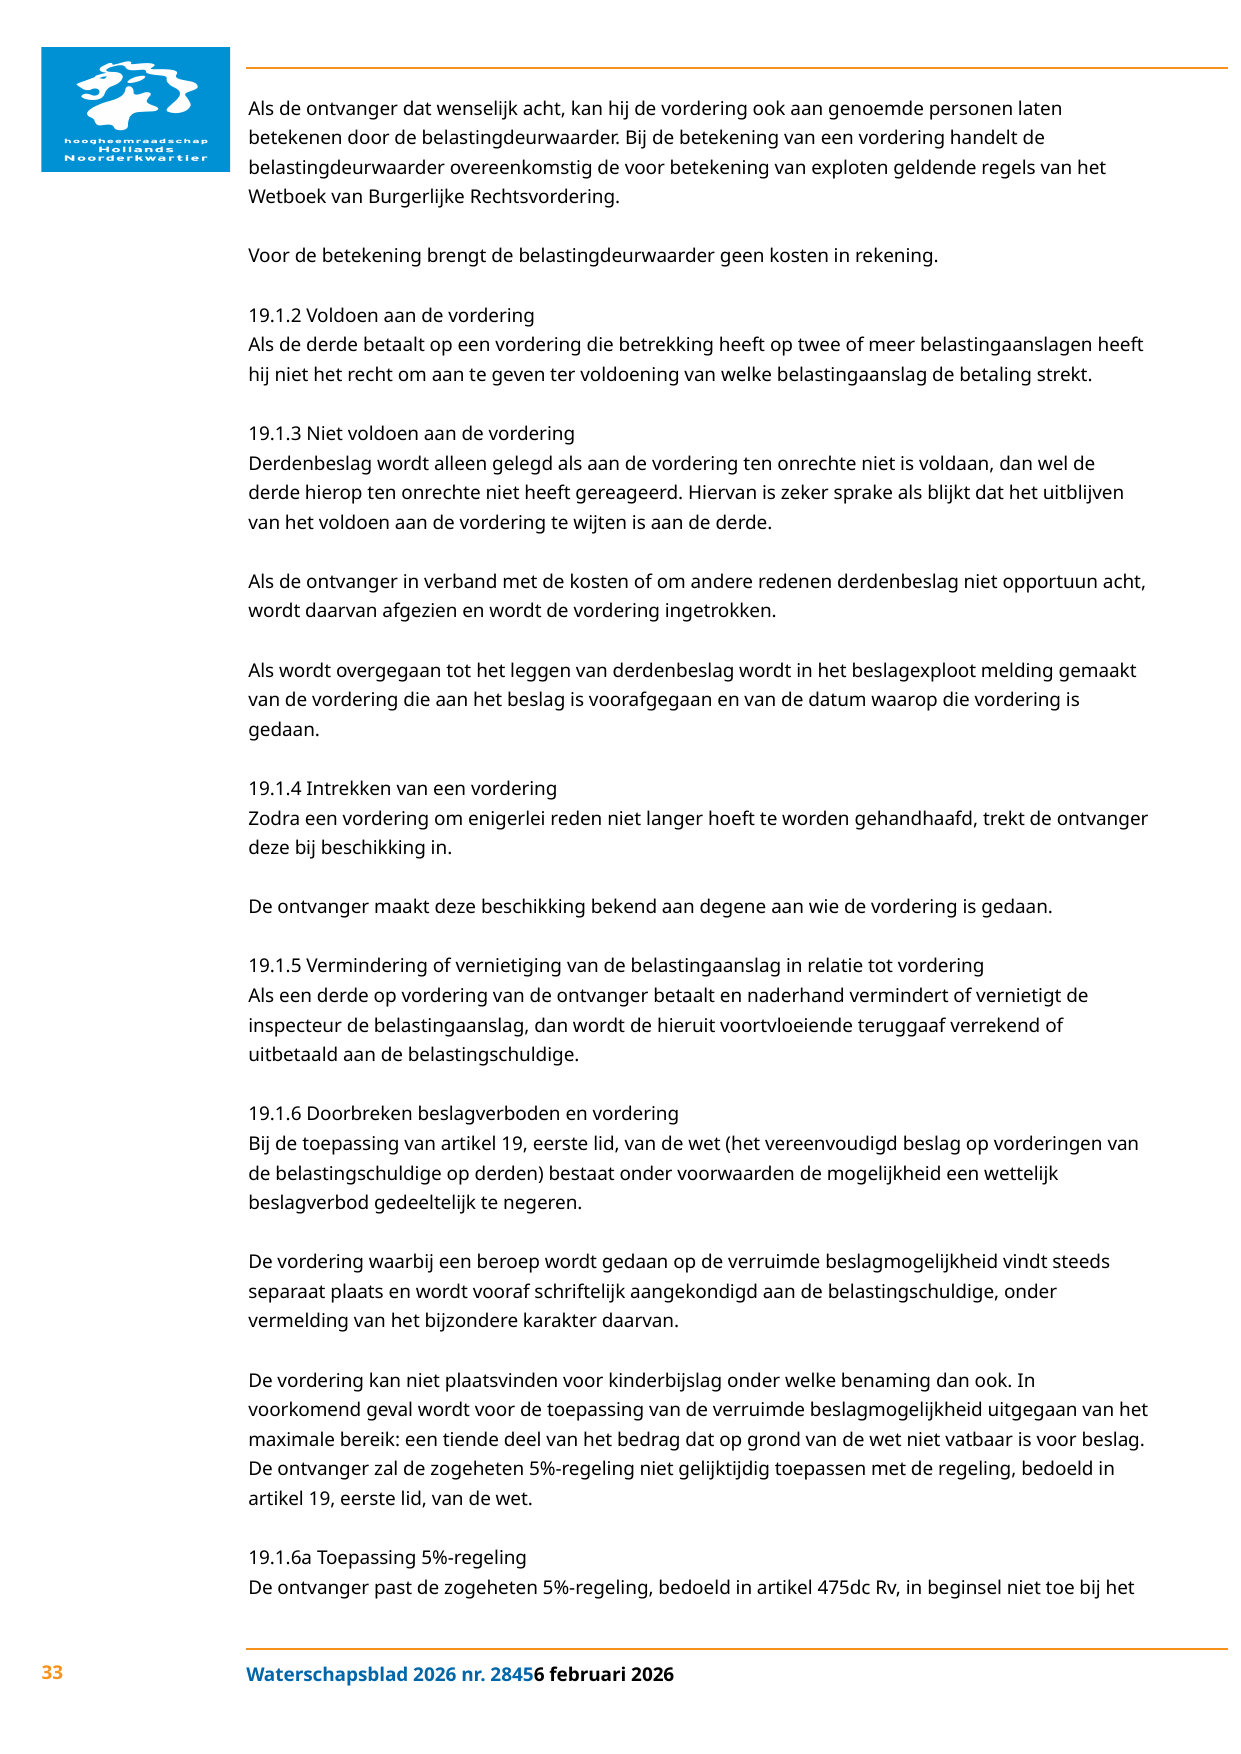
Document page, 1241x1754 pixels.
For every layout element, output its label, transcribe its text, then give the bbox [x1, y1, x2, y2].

text De ontvanger past de zogeheten 5%-regeling, bedoeld in artikel 475dc Rv, in beginsel niet toe bij het [248, 1574, 1152, 1600]
text Als de derde betaalt op een vordering die betrekking heeft op twee of meer belastingaanslagen heeft hij niet het recht om aan te geven ter voldoening van welke belastingaanslag de betaling strekt. [248, 331, 1152, 387]
text Derdenbeslag wordt alleen gelegd als aan de vordering ten onrechte niet is voldaan, dan wel de derde hierop ten onrechte niet heeft gereageerd. Hiervan is zeker sprake als blijkt dat het uitblijven van het voldoen aan de vordering te wijten is aan de derde. [248, 450, 1152, 535]
text 19.1.6 Doorbreken beslagverboden en vordering [248, 1101, 1152, 1126]
text 19.1.6a Toepassing 5%-regeling [248, 1544, 1152, 1570]
text De vordering kan niet plaatsvinden voor kinderbijslag onder welke benaming dan ook. In voorkomend geval wordt voor de toepassing van de verruimde beslagmogelijkheid uitgegaan van het maximale bereik: een tiende deel van het bedrag dat op grond van de wet niet vatbaar is voor beslag. De ontvanger zal de zogeheten 5%-regeling niet gelijktijdig toepassen met de regeling, bedoeld in artikel 19, eerste lid, van de wet. [248, 1367, 1152, 1511]
text Bij de toepassing van artikel 19, eerste lid, van de wet (het vereenvoudigd beslag op vorderingen van de belastingschuldige op derden) bestaat onder voorwaarden de mogelijkheid een wettelijk beslagverbod gedeeltelijk te negeren. [248, 1130, 1152, 1215]
text 19.1.3 Niet voldoen aan de vordering [248, 420, 1152, 446]
text Zodra een vordering om enigerlei reden niet langer hoeft te worden gehandhaafd, trekt de ontvanger deze bij beschikking in. [248, 805, 1152, 860]
picture [88, 87, 157, 130]
text De ontvanger maakt deze beschikking bekend aan degene aan wie de vordering is gedaan. [248, 893, 1152, 919]
text Als een derde op vordering van de ontvanger betaalt en naderhand vermindert of vernietigt de inspecteur de belastingaanslag, dan wordt de hieruit voortvloeiende teruggaaf verrekend of uitbetaald aan de belastingschuldige. [248, 982, 1152, 1067]
picture [129, 76, 144, 82]
picture [78, 64, 122, 99]
picture [118, 62, 197, 112]
text Voor de betekening brengt de belastingdeurwaarder geen kosten in rekening. [248, 243, 1152, 268]
text 19.1.5 Vermindering of vernietiging van de belastingaanslag in relatie tot vordering [248, 953, 1152, 978]
text Als de ontvanger in verband met de kosten of om andere redenen derdenbeslag niet opportuun acht, wordt daarvan afgezien en wordt de vordering ingetrokken. [248, 568, 1152, 623]
text 19.1.2 Voldoen aan de vordering [248, 302, 1152, 328]
text Als de ontvanger dat wenselijk acht, kan hij de vordering ook aan genoemde personen laten betekenen door de belastingdeurwaarder. Bij de betekening van een vordering handelt de belastingdeurwaarder overeenkomstig de voor betekening van exploten geldende regels van het Wetboek van Burgerlijke Rechtsvordering. [248, 95, 1152, 209]
text Als wordt overgegaan tot het leggen van derdenbeslag wordt in het beslagexploot melding gemaakt van de vordering die aan het beslag is voorafgegaan en van de datum waarop die vordering is gedaan. [248, 657, 1152, 742]
text 19.1.4 Intrekken van een vordering [248, 775, 1152, 801]
text De vordering waarbij een beroep wordt gedaan op de verruimde beslagmogelijkheid vindt steeds separaat plaats en wordt vooraf schriftelijk aangekondigd aan de belastingschuldige, onder vermelding van het bijzondere karakter daarvan. [248, 1248, 1152, 1333]
